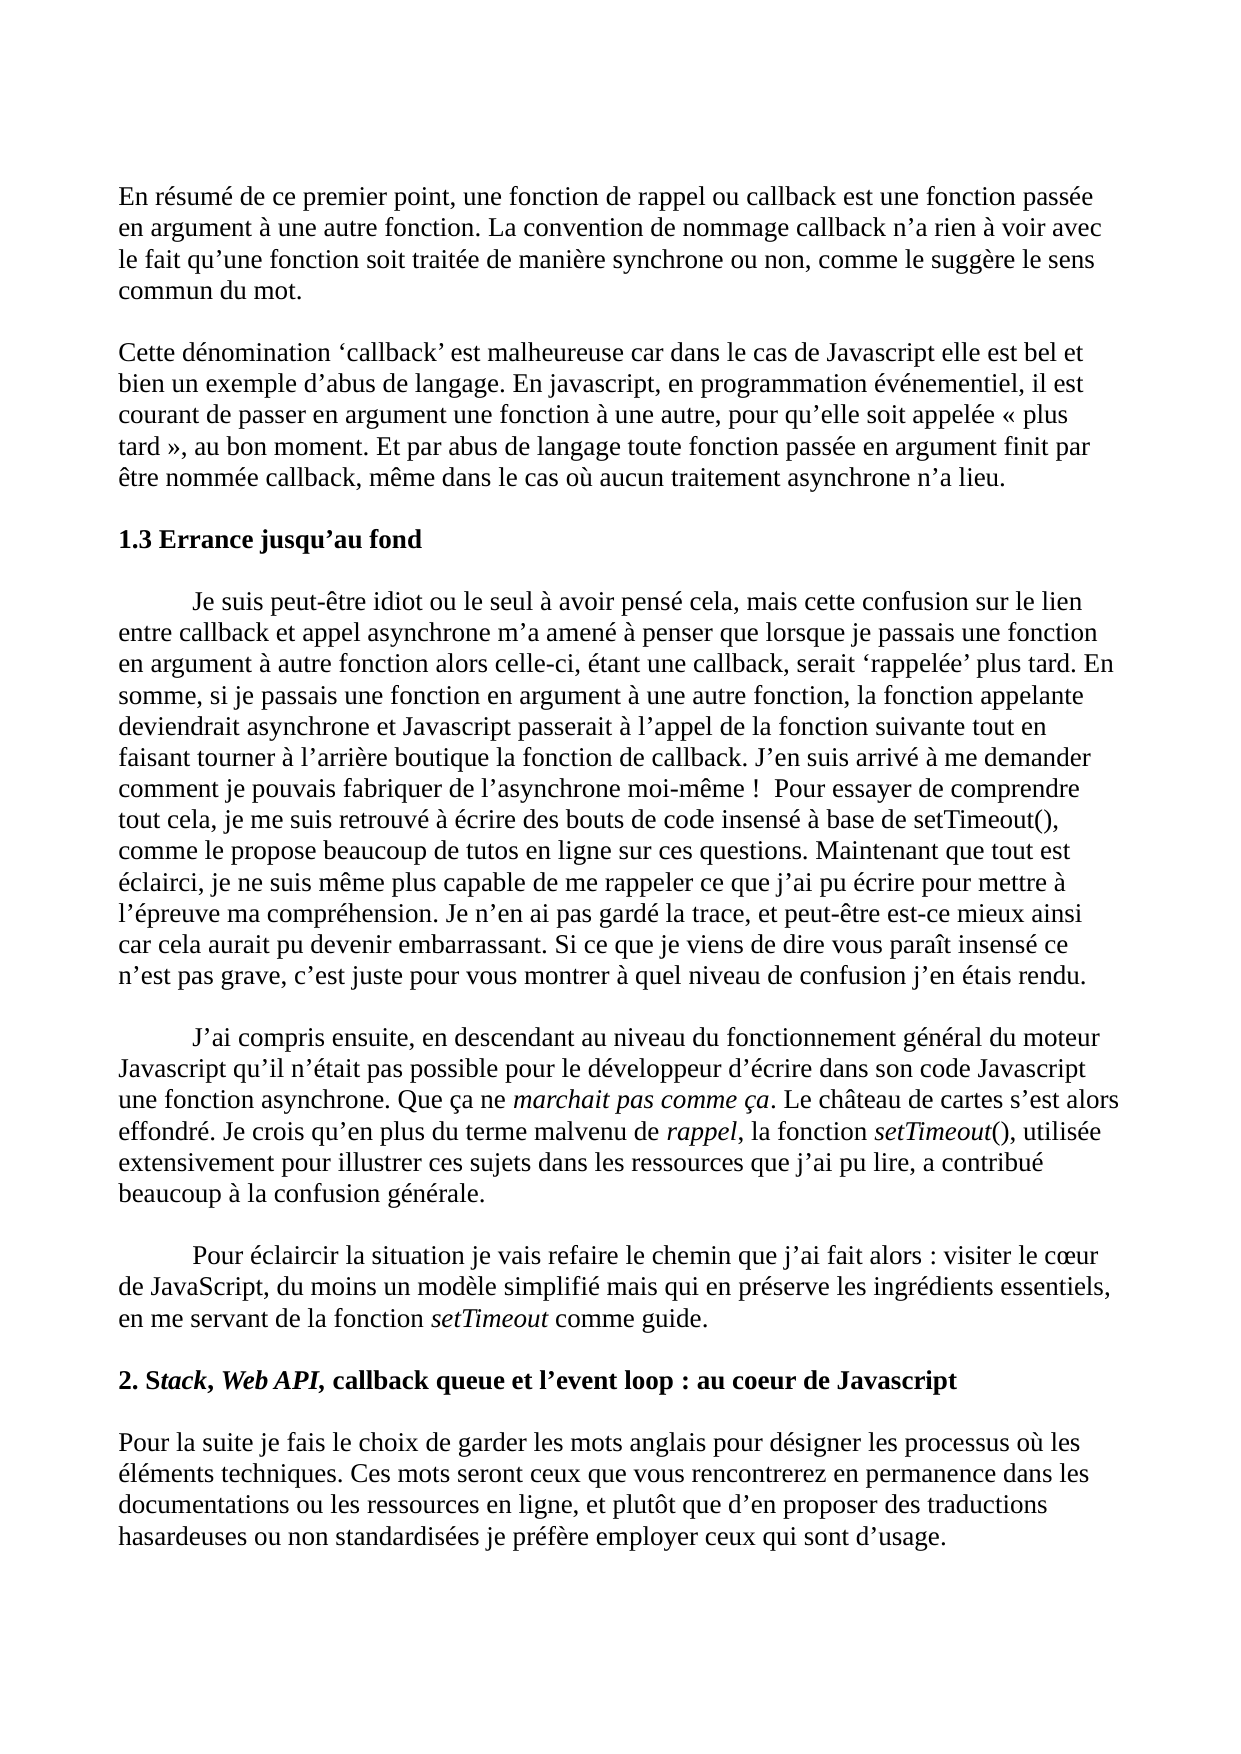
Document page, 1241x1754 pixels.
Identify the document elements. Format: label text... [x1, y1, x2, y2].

text 1.3 Errance jusqu’au fond [118, 523, 1122, 554]
text Pour la suite je fais le choix de garder les mots anglais pour désigner les processus où les éléments techniques. Ces mots seront ceux que vous rencontrerez en permanence dans les documentations ou les ressources en ligne, et plutôt que d’en proposer des traductions hasardeuses ou non standardisées je préfère employer ceux qui sont d’usage. [118, 1426, 1122, 1551]
text Je suis peut-être idiot ou le seul à avoir pensé cela, mais cette confusion sur le lien entre callback et appel asynchrone m’a amené à penser que lorsque je passais une fonction en argument à autre fonction alors celle-ci, étant une callback, serait ‘rappelée’ plus tard. En somme, si je passais une fonction en argument à une autre fonction, la fonction appelante deviendrait asynchrone et Javascript passerait à l’appel de la fonction suivante tout en faisant tourner à l’arrière boutique la fonction de callback. J’en suis arrivé à me demander comment je pouvais fabriquer de l’asynchrone moi-même ! Pour essayer de comprendre tout cela, je me suis retrouvé à écrire des bouts de code insensé à base de setTimeout(), comme le propose beaucoup de tutos en ligne sur ces questions. Maintenant que tout est éclairci, je ne suis même plus capable de me rappeler ce que j’ai pu écrire pour mettre à l’épreuve ma compréhension. Je n’en ai pas gardé la trace, et peut-être est-ce mieux ainsi car cela aurait pu devenir embarrassant. Si ce que je viens de dire vous paraît insensé ce n’est pas grave, c’est juste pour vous montrer à quel niveau de confusion j’en étais rendu. [118, 585, 1122, 990]
text Cette dénomination ‘callback’ est malheureuse car dans le cas de Javascript elle est bel et bien un exemple d’abus de langage. En javascript, en programmation événementiel, il est courant de passer en argument une fonction à une autre, pour qu’elle soit appelée « plus tard », au bon moment. Et par abus de langage toute fonction passée en argument finit par être nommée callback, même dans le cas où aucun traitement asynchrone n’a lieu. [118, 336, 1122, 492]
text J’ai compris ensuite, en descendant au niveau du fonctionnement général du moteur Javascript qu’il n’était pas possible pour le développeur d’écrire dans son code Javascript une fonction asynchrone. Que ça ne marchait pas comme ça. Le château de cartes s’est alors effondré. Je crois qu’en plus du terme malvenu de rappel, la fonction setTimeout(), utilisée extensivement pour illustrer ces sujets dans les ressources que j’ai pu lire, a contribué beaucoup à la confusion générale. [118, 1021, 1122, 1208]
text 2. Stack, Web API, callback queue et l’event loop : au coeur de Javascript [118, 1364, 1122, 1395]
text Pour éclaircir la situation je vais refaire le chemin que j’ai fait alors : visiter le cœur de JavaScript, du moins un modèle simplifié mais qui en préserve les ingrédients essentiels, en me servant de la fonction setTimeout comme guide. [118, 1239, 1122, 1333]
text En résumé de ce premier point, une fonction de rappel ou callback est une fonction passée en argument à une autre fonction. La convention de nommage callback n’a rien à voir avec le fait qu’une fonction soit traitée de manière synchrone ou non, comme le suggère le sens commun du mot. [118, 180, 1122, 305]
